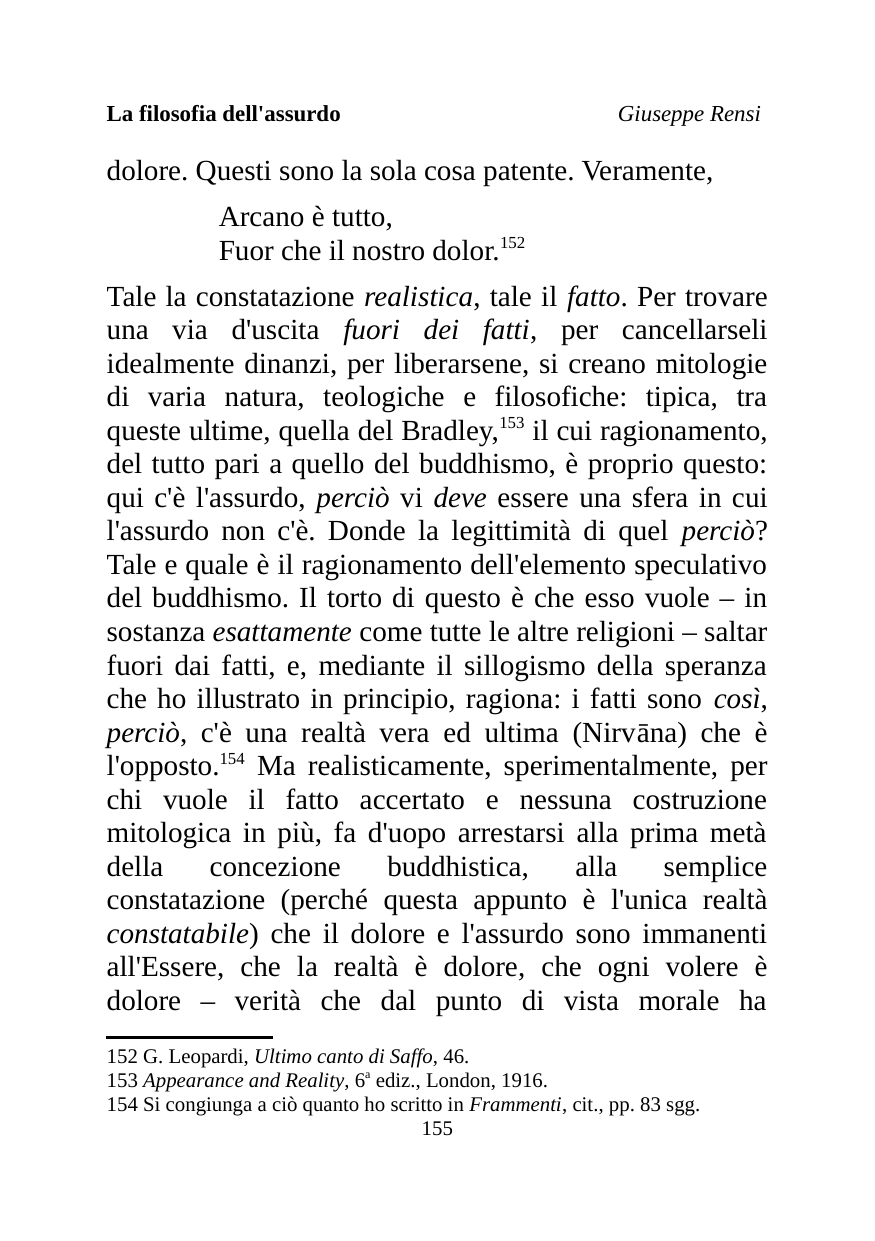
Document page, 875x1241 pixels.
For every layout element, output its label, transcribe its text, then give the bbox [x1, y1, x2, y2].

text Arcano è tutto, Fuor che il nostro dolor. [218, 199, 768, 266]
text Tale la constatazione realistica, tale il fatto. Per trovare una via d'uscita fuori dei fatti, per cancellarseli idealmente dinanzi, per liberarsene, si creano mitologie di varia natura, teologiche e filosofiche: tipica, tra queste ultime, quella del Bradley, il cui ragionamento, del tutto pari a quello del buddhismo, è proprio questo: qui c'è l'assurdo, perciò vi deve essere una sfera in cui l'assurdo non c'è. Donde la legittimità di quel perciò? Tale e quale è il ragionamento dell'elemento speculativo del buddhismo. Il torto di questo è che esso vuole – in sostanza esattamente come tutte le altre religioni – saltar fuori dai fatti, e, mediante il sillogismo della speranza che ho illustrato in principio, ragiona: i fatti sono così, perciò, c'è una realtà vera ed ultima (Nirvāna) che è l'opposto. Ma realisticamente, sperimentalmente, per chi vuole il fatto accertato e nessuna costruzione mitologica in più, fa d'uopo arrestarsi alla prima metà della concezione buddhistica, alla semplice constatazione (perché questa appunto è l'unica realtà constatabile) che il dolore e l'assurdo sono immanenti all'Essere, che la realtà è dolore, che ogni volere è dolore – verità che dal punto di vista morale ha [106, 279, 768, 1017]
text dolore. Questi sono la sola cosa patente. Veramente, [106, 153, 768, 187]
text Appearance and Reality, 6a ediz., London, 1916. [106, 1068, 768, 1092]
text G. Leopardi, Ultimo canto di Saffo, 46. [106, 1043, 768, 1068]
text Si congiunga a ciò quanto ho scritto in Frammenti, cit., pp. 83 sgg. [106, 1092, 768, 1116]
